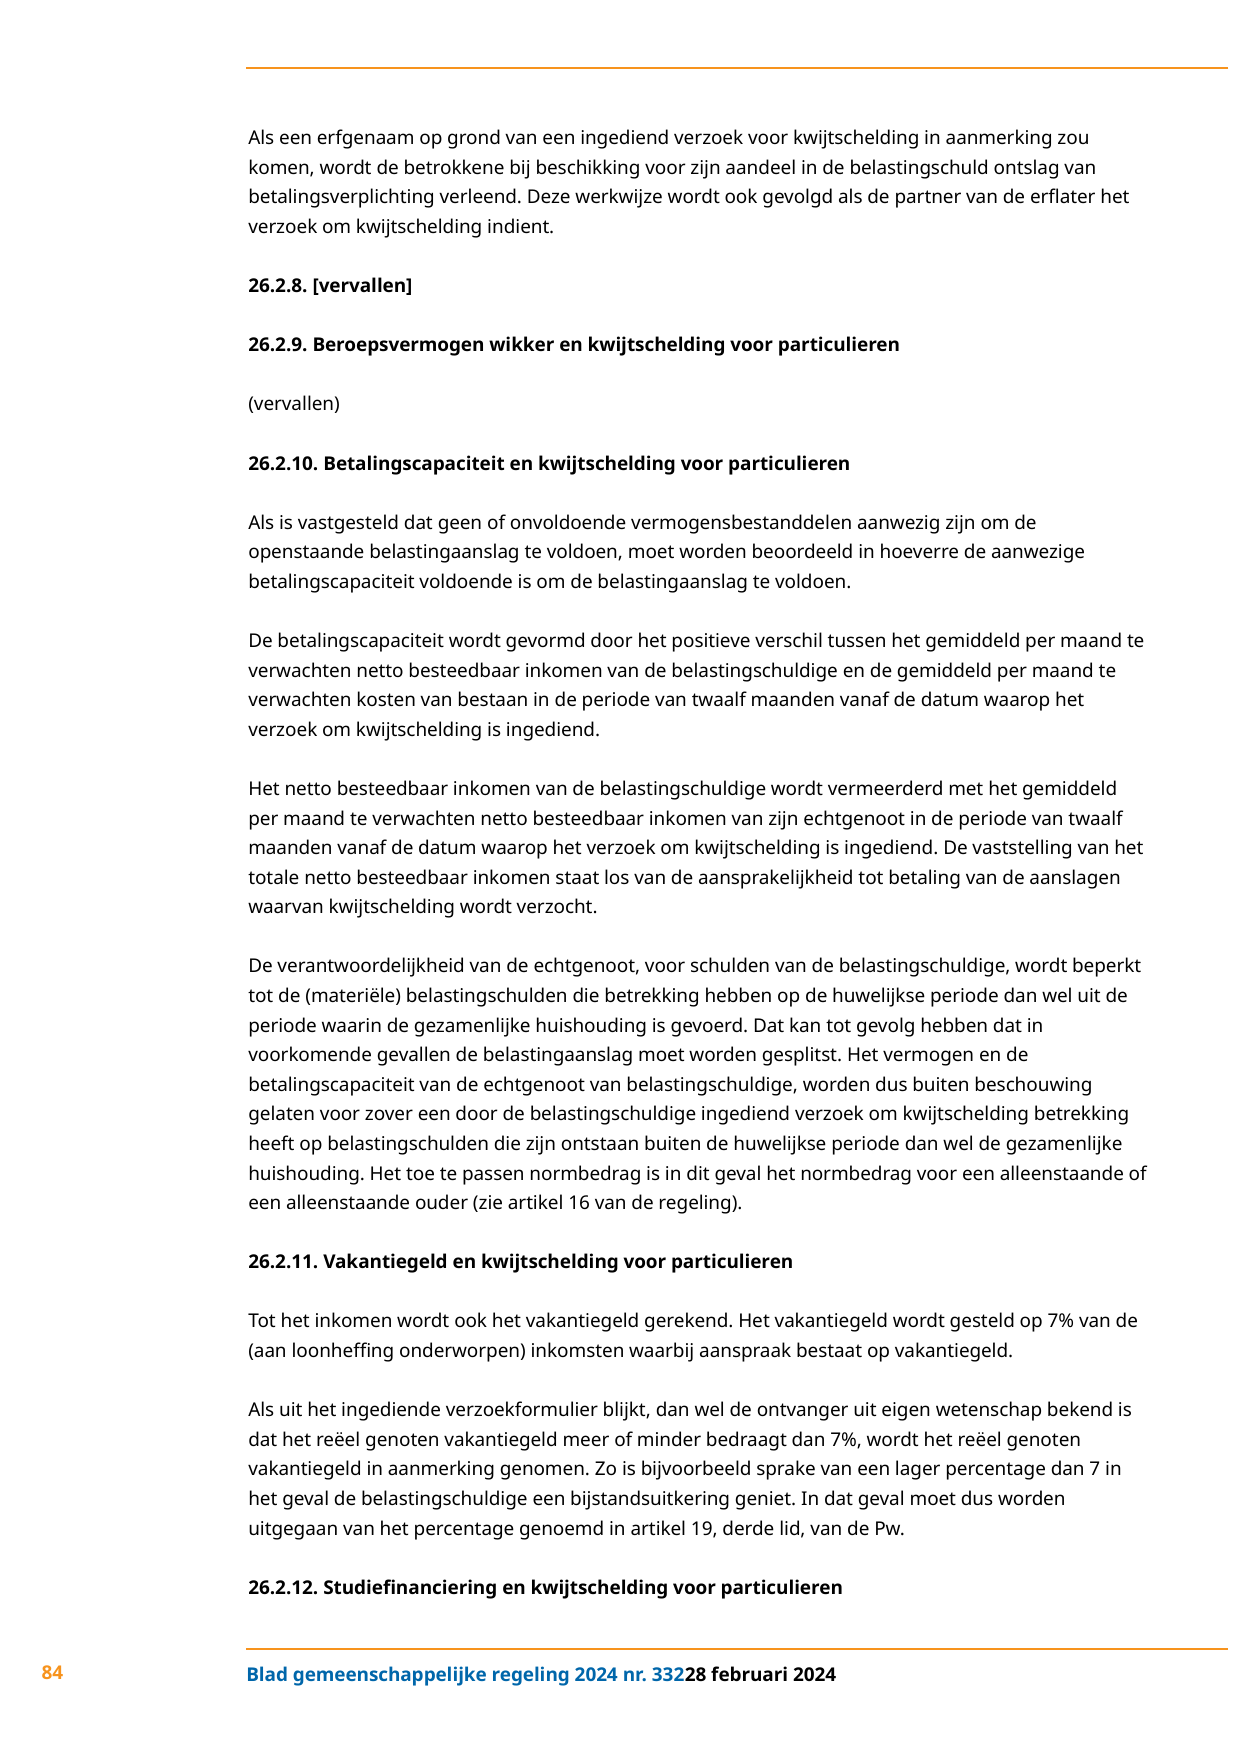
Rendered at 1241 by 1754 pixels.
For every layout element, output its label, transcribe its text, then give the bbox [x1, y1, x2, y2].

text 26.2.11. Vakantiegeld en kwijtschelding voor particulieren [248, 1248, 1152, 1274]
text De verantwoordelijkheid van de echtgenoot, voor schulden van de belastingschuldige, wordt beperkt tot de (materiële) belastingschulden die betrekking hebben op de huwelijkse periode dan wel uit de periode waarin de gezamenlijke huishouding is gevoerd. Dat kan tot gevolg hebben dat in voorkomende gevallen de belastingaanslag moet worden gesplitst. Het vermogen en de betalingscapaciteit van de echtgenoot van belastingschuldige, worden dus buiten beschouwing gelaten voor zover een door de belastingschuldige ingediend verzoek om kwijtschelding betrekking heeft op belastingschulden die zijn ontstaan buiten de huwelijkse periode dan wel de gezamenlijke huishouding. Het toe te passen normbedrag is in dit geval het normbedrag voor een alleenstaande of een alleenstaande ouder (zie artikel 16 van de regeling). [248, 953, 1152, 1215]
text Als uit het ingediende verzoekformulier blijkt, dan wel de ontvanger uit eigen wetenschap bekend is dat het reëel genoten vakantiegeld meer of minder bedraagt dan 7%, wordt het reëel genoten vakantiegeld in aanmerking genomen. Zo is bijvoorbeeld sprake van een lager percentage dan 7 in het geval de belastingschuldige een bijstandsuitkering geniet. In dat geval moet dus worden uitgegaan van het percentage genoemd in artikel 19, derde lid, van de Pw. [248, 1396, 1152, 1541]
text 26.2.9. Beroepsvermogen wikker en kwijtschelding voor particulieren [248, 331, 1152, 357]
text (vervallen) [248, 391, 1152, 416]
text Tot het inkomen wordt ook het vakantiegeld gerekend. Het vakantiegeld wordt gesteld op 7% van de (aan loonheffing onderworpen) inkomsten waarbij aanspraak bestaat op vakantiegeld. [248, 1308, 1152, 1363]
text Als is vastgesteld dat geen of onvoldoende vermogensbestanddelen aanwezig zijn om de openstaande belastingaanslag te voldoen, moet worden beoordeeld in hoeverre de aanwezige betalingscapaciteit voldoende is om de belastingaanslag te voldoen. [248, 509, 1152, 594]
text Het netto besteedbaar inkomen van de belastingschuldige wordt vermeerderd met het gemiddeld per maand te verwachten netto besteedbaar inkomen van zijn echtgenoot in de periode van twaalf maanden vanaf de datum waarop het verzoek om kwijtschelding is ingediend. De vaststelling van het totale netto besteedbaar inkomen staat los van de aansprakelijkheid tot betaling van de aanslagen waarvan kwijtschelding wordt verzocht. [248, 775, 1152, 919]
text De betalingscapaciteit wordt gevormd door het positieve verschil tussen het gemiddeld per maand te verwachten netto besteedbaar inkomen van de belastingschuldige en de gemiddeld per maand te verwachten kosten van bestaan in de periode van twaalf maanden vanaf de datum waarop het verzoek om kwijtschelding is ingediend. [248, 627, 1152, 742]
text Als een erfgenaam op grond van een ingediend verzoek voor kwijtschelding in aanmerking zou komen, wordt de betrokkene bij beschikking voor zijn aandeel in de belastingschuld ontslag van betalingsverplichting verleend. Deze werkwijze wordt ook gevolgd als de partner van de erflater het verzoek om kwijtschelding indient. [248, 124, 1152, 239]
text 26.2.8. [vervallen] [248, 272, 1152, 298]
text 26.2.10. Betalingscapaciteit en kwijtschelding voor particulieren [248, 450, 1152, 476]
picture [41, 47, 231, 172]
text 26.2.12. Studiefinanciering en kwijtschelding voor particulieren [248, 1574, 1152, 1600]
